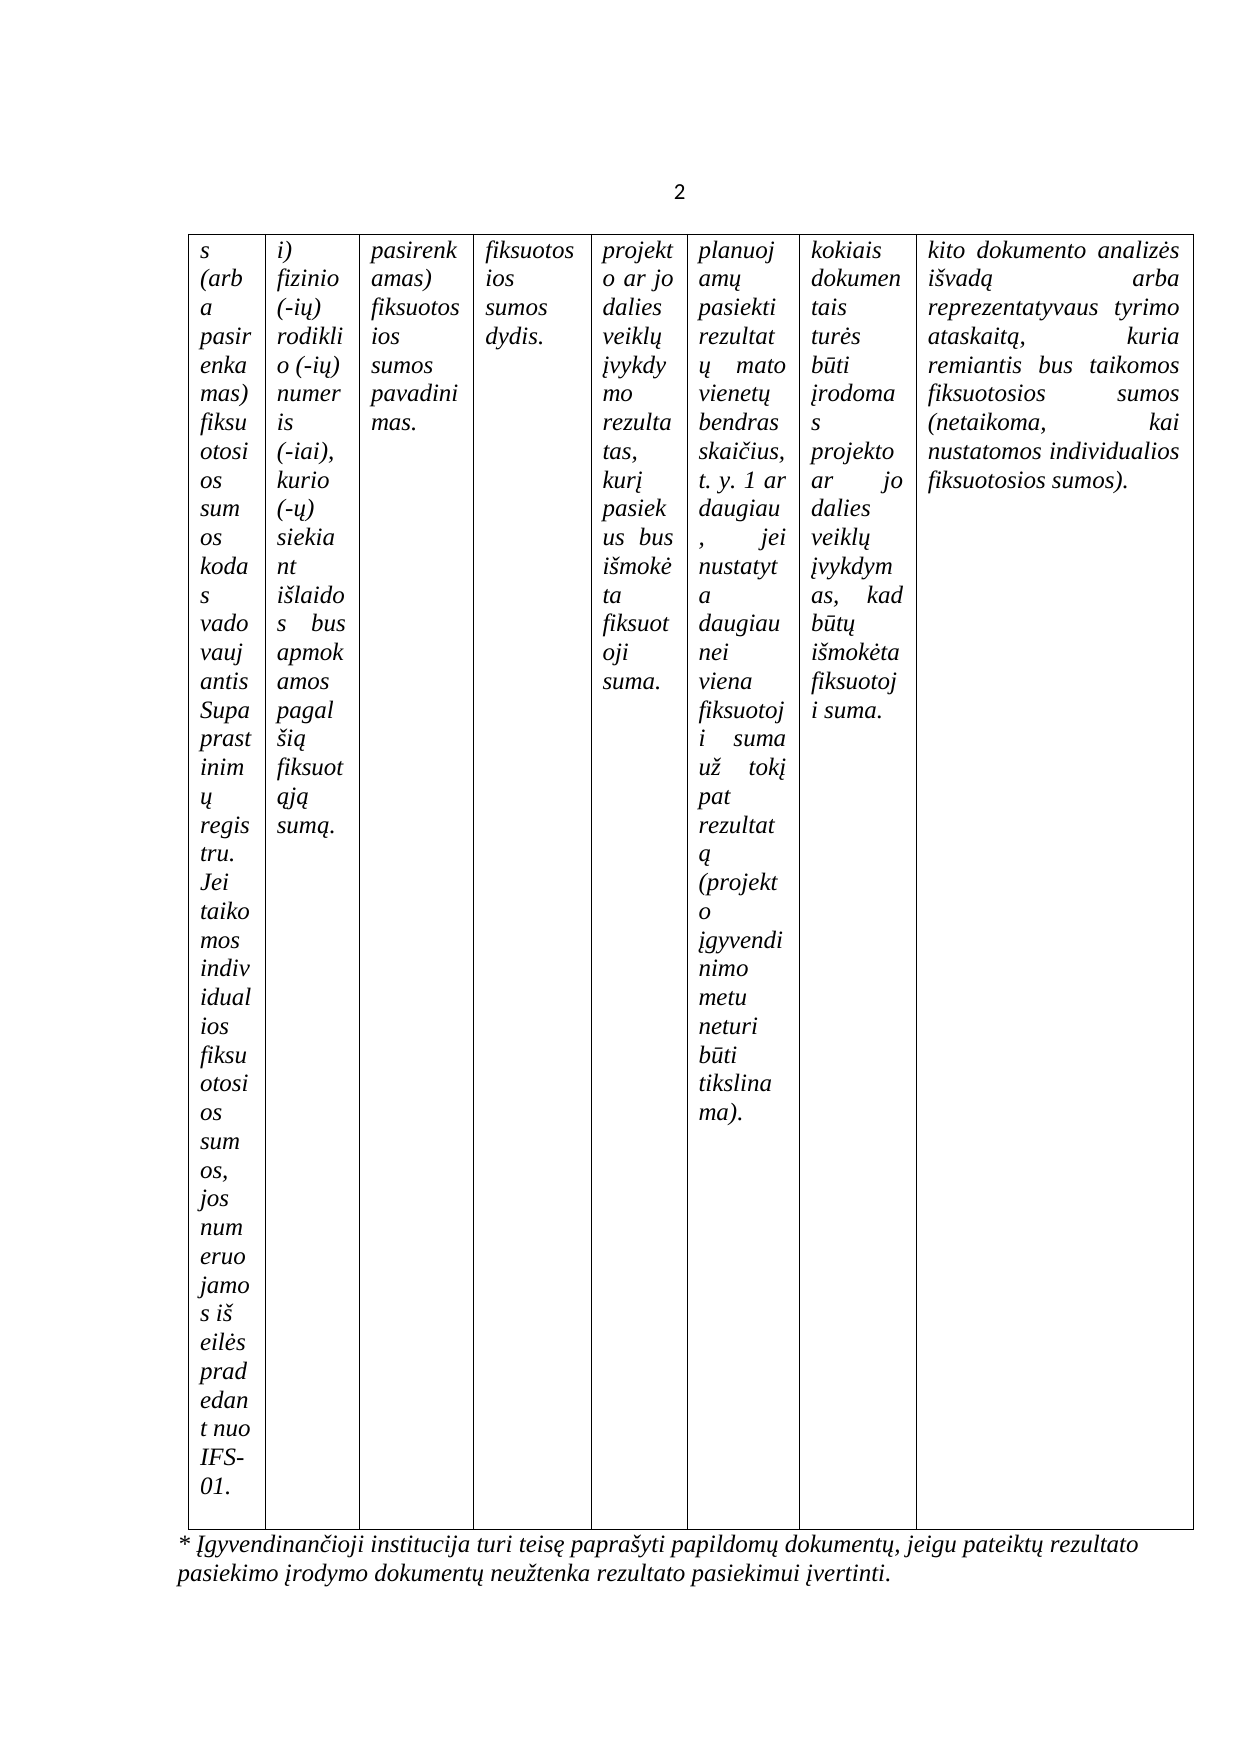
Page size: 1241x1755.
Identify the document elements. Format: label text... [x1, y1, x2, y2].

table_cell fiksuotosios sumos dydis. [474, 235, 591, 1528]
table_cell s (arba pasirenkamas) fiksuotosios sumos kodas vadovaujantis Supaprastinimų registru. Jei taikomos individualios fiksuotosios sumos, jos numeruojamos iš eilės pradedant nuo IFS-01. [189, 235, 265, 1528]
table_cell kokiais dokumentais turės būti įrodomas projekto ar jo dalies veiklų įvykdymas, kad būtų išmokėta fiksuotoji suma. [800, 235, 916, 1528]
table_cell planuojamų pasiekti rezultatų mato vienetų bendras skaičius, t. y. 1 ar daugiau, jei nustatyta daugiau nei viena fiksuotoji suma už tokį pat rezultatą (projekto įgyvendinimo metu neturi būti tikslinama). [688, 235, 799, 1528]
table_cell i) fizinio (-ių) rodiklio (-ių) numeris (-iai), kurio (-ų) siekiant išlaidos bus apmokamos pagal šią fiksuotąją sumą. [266, 235, 359, 1528]
table_cell pasirenkamas) fiksuotosios sumos pavadinimas. [360, 235, 473, 1528]
table_cell kito dokumento analizės išvadą arba reprezentatyvaus tyrimo ataskaitą, kuria remiantis bus taikomos fiksuotosios sumos (netaikoma, kai nustatomos individualios fiksuotosios sumos). [917, 235, 1193, 1528]
text * Įgyvendinančioji institucija turi teisę paprašyti papildomų dokumentų, jeigu pateiktų rezultato pasiekimo įrodymo dokumentų neužtenka rezultato pasiekimui įvertinti. [177, 1529, 1181, 1587]
table_cell projekto ar jo dalies veiklų įvykdymo rezultatas, kurį pasiekus bus išmokėta fiksuotoji suma. [592, 235, 687, 1528]
